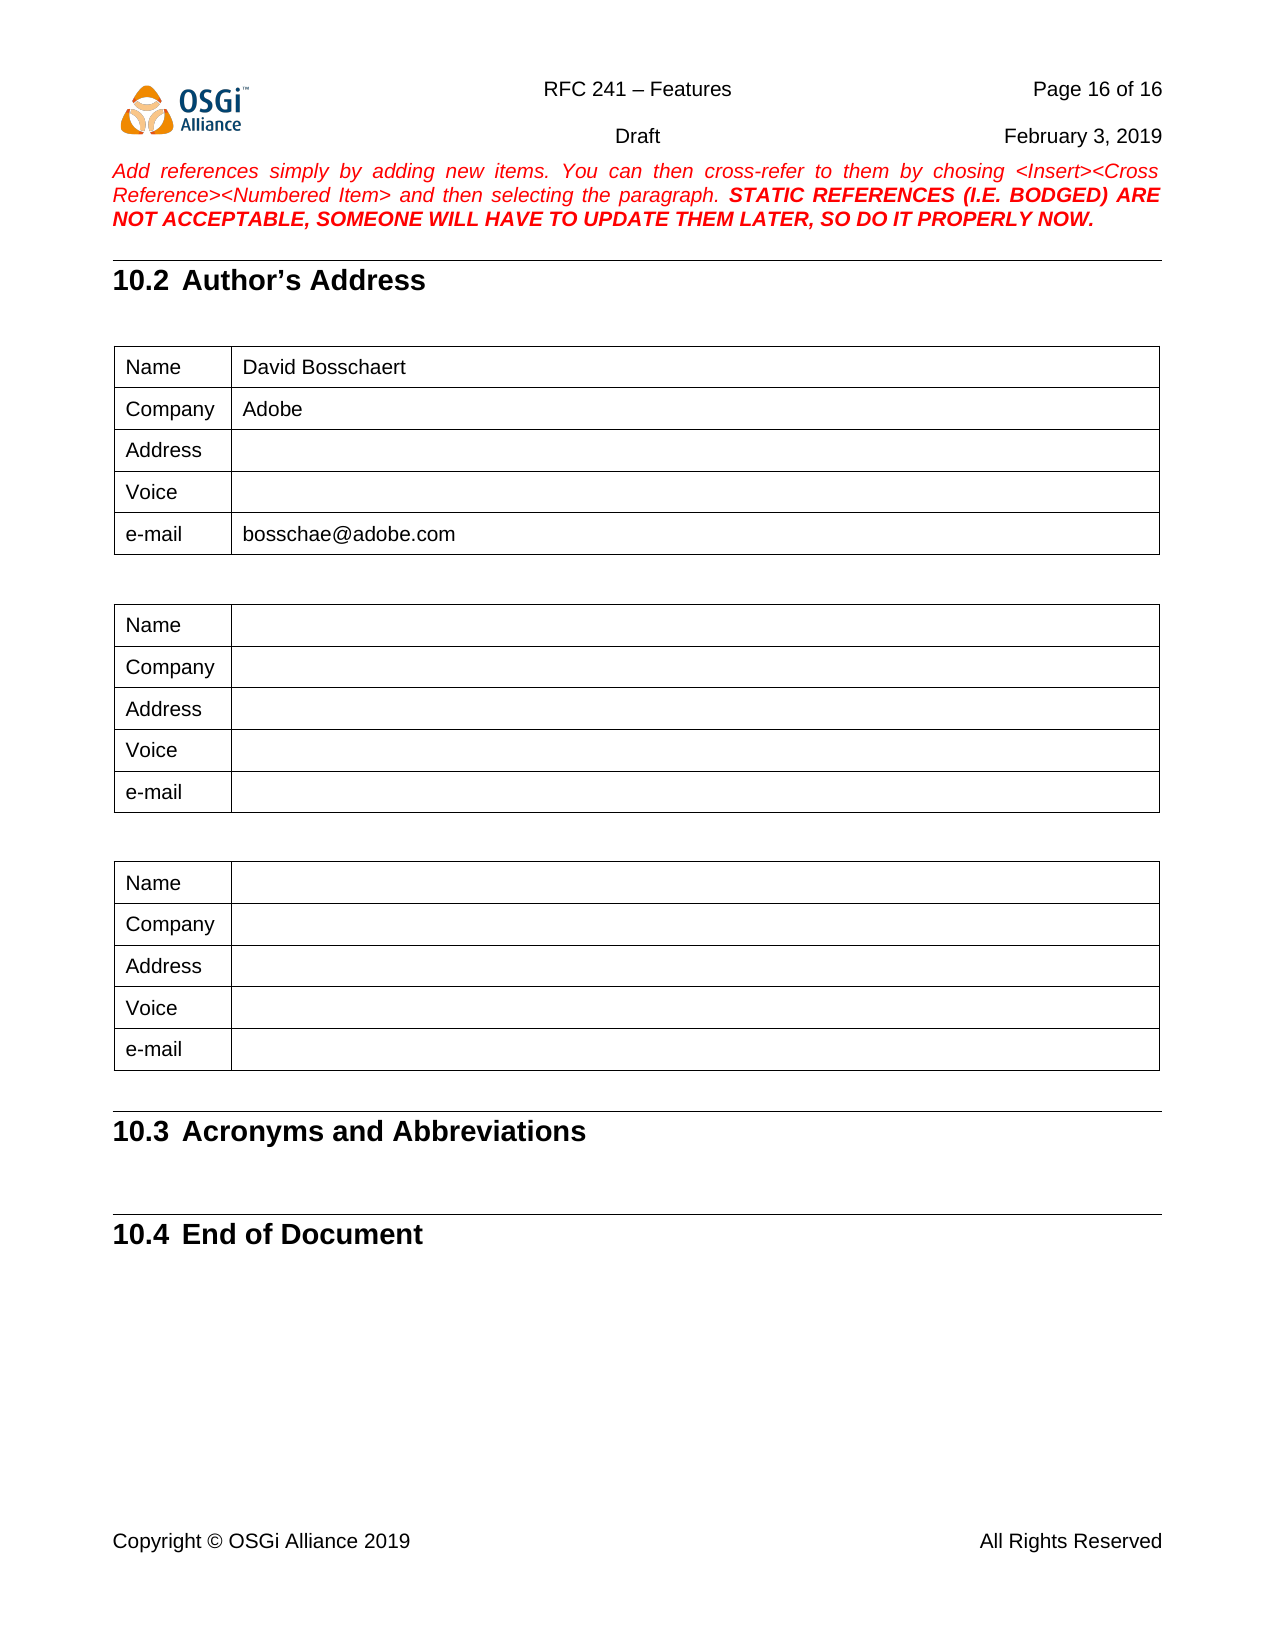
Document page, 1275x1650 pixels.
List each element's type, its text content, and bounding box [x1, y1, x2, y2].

table_cell [232, 430, 1159, 471]
table_cell Adobe [232, 388, 1159, 429]
table_cell [232, 688, 1159, 729]
table_header David Bosschaert [232, 347, 1159, 387]
subtitle Author’s Address [112, 261, 1162, 297]
table_cell e-mail [115, 1029, 231, 1069]
table_cell Voice [115, 987, 231, 1028]
table_header [232, 605, 1159, 646]
picture [113, 78, 257, 142]
table_cell [232, 946, 1159, 986]
table_cell [232, 647, 1159, 687]
table_cell [232, 472, 1159, 512]
table_cell Company [115, 904, 231, 944]
table_header Name [115, 862, 231, 903]
table_cell [232, 1029, 1159, 1069]
table_cell Address [115, 688, 231, 729]
table_cell Company [115, 388, 231, 429]
table_cell [232, 904, 1159, 944]
text Add references simply by adding new items. You can then cross-refer to them by chosing <Insert><Cross Reference><Numbered Item> and then selecting the paragraph. STATIC REFERENCES (I.E. BODGED) ARE NOT ACCEPTABLE, SOMEONE WILL HAVE TO UPDATE THEM LATER, SO DO IT PROPERLY NOW. [112, 159, 1162, 231]
table_cell [232, 987, 1159, 1028]
table_cell Voice [115, 730, 231, 771]
table_header Name [115, 347, 231, 387]
subtitle End of Document [112, 1215, 1162, 1250]
table_cell bosschae@adobe.com [232, 513, 1159, 554]
table_cell Address [115, 946, 231, 986]
table_cell [232, 772, 1159, 812]
table_cell [232, 730, 1159, 771]
table_header Name [115, 605, 231, 646]
table_header [232, 862, 1159, 903]
table_cell Address [115, 430, 231, 471]
subtitle Acronyms and Abbreviations [112, 1112, 1162, 1148]
table_cell e-mail [115, 772, 231, 812]
table_cell e-mail [115, 513, 231, 554]
table_cell Company [115, 647, 231, 687]
table_cell Voice [115, 472, 231, 512]
